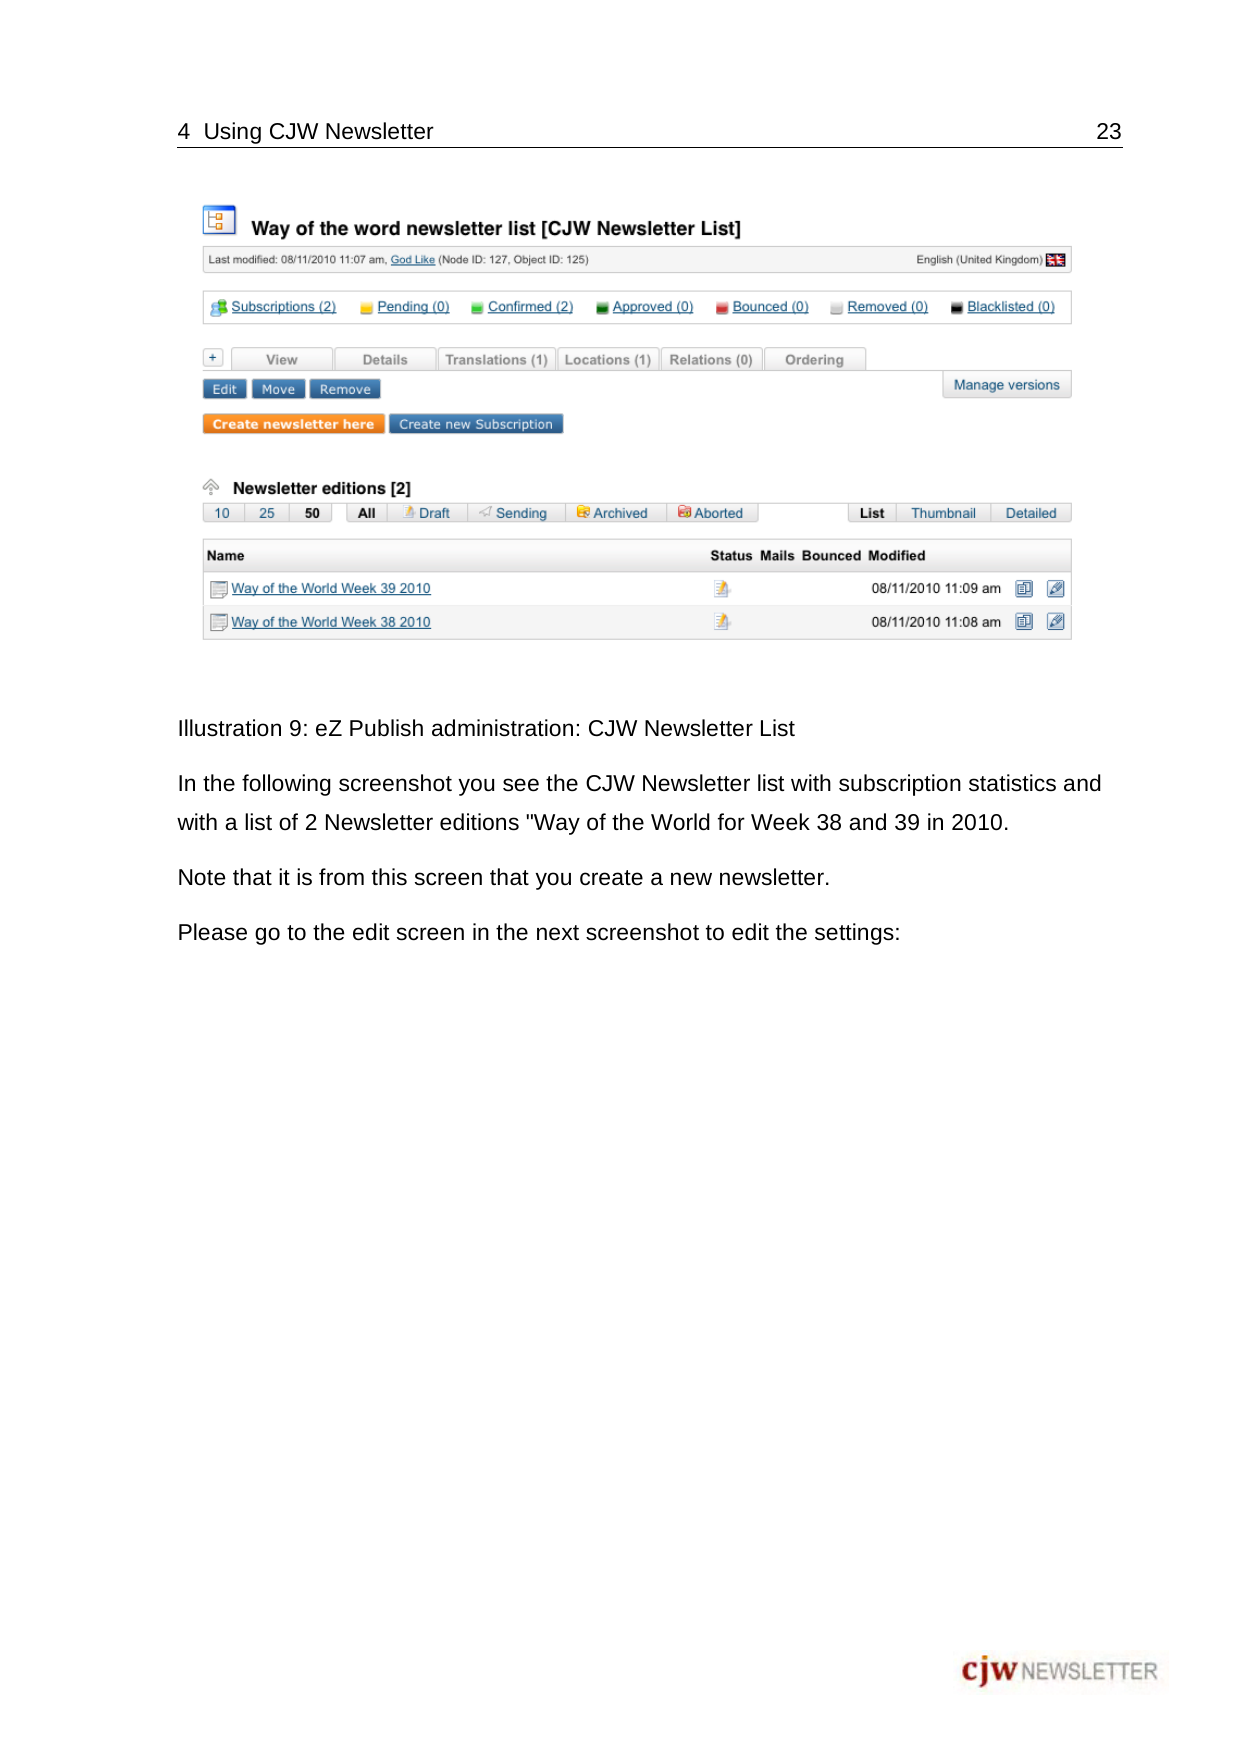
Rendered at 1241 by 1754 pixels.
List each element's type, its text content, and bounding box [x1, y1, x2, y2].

text Note that it is from this screen that you create a new newsletter. [177, 864, 1122, 890]
text Please go to the edit screen in the next screenshot to edit the settings: [177, 919, 1122, 946]
picture [953, 1650, 1170, 1695]
picture [193, 198, 1085, 654]
text In the following screenshot you see the CJW Newsletter list with subscription statistics and with a list of 2 Newsletter editions "Way of the World for Week 38 and 39 in 2010. [177, 770, 1122, 835]
text Illustration 9: eZ Publish administration: CJW Newsletter List [177, 715, 1122, 741]
